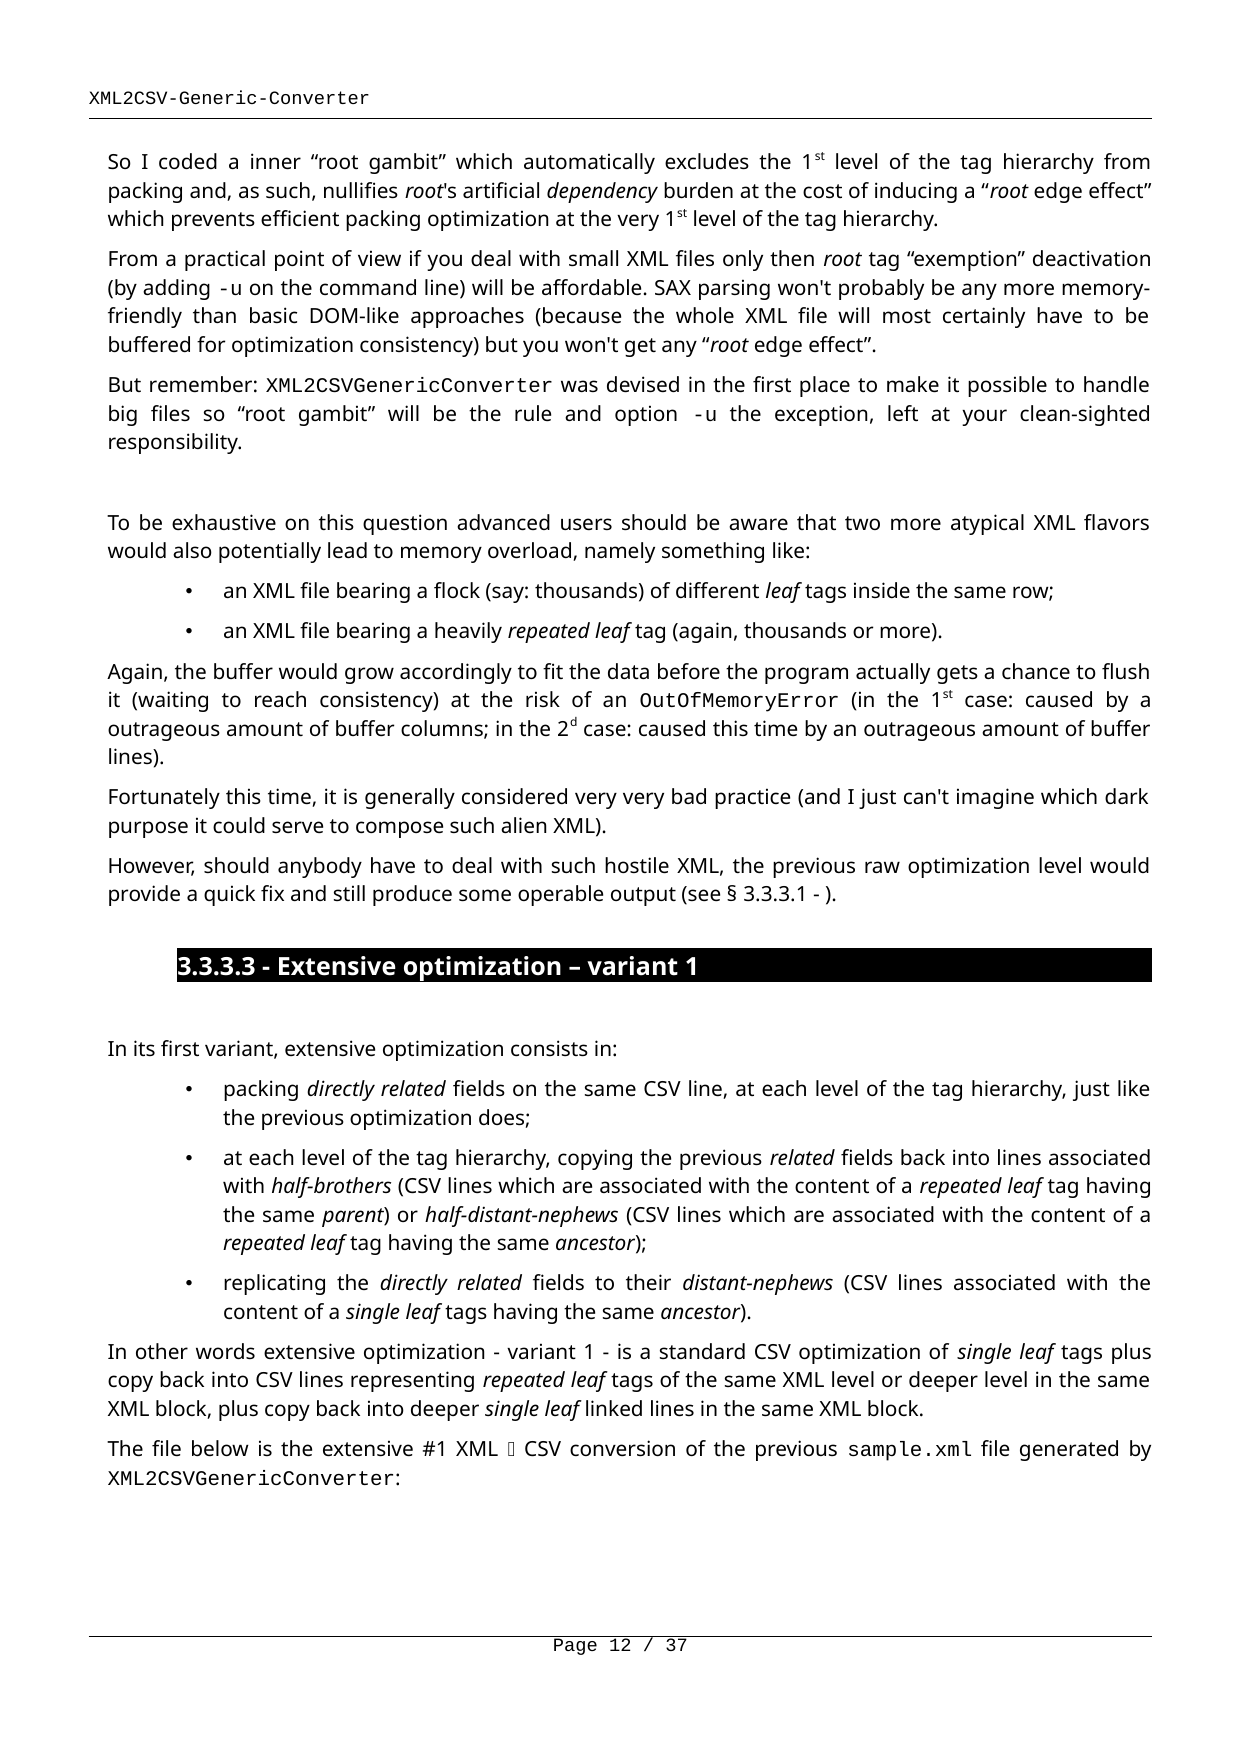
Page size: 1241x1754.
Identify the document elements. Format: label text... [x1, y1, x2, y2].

list an XML file bearing a heavily repeated leaf tag (again, thousands or more). [185, 617, 1152, 645]
text However, should anybody have to deal with such hostile XML, the previous raw optimization level would provide a quick fix and still produce some operable output (see § 3.3.3.1 - ). [107, 851, 1152, 908]
subtitle Extensive optimization – variant 1 [177, 948, 1152, 982]
text From a practical point of view if you deal with small XML files only then root tag “exemption” deactivation (by adding -u on the command line) will be affordable. SAX parsing won't probably be any more memory-friendly than basic DOM-like approaches (because the whole XML file will most certainly have to be buffered for optimization consistency) but you won't get any “root edge effect”. [107, 244, 1152, 358]
text But remember: XML2CSVGenericConverter was devised in the first place to make it possible to handle big files so “root gambit” will be the rule and option -u the exception, left at your clean-sighted responsibility. [107, 370, 1152, 456]
text In its first variant, extensive optimization consists in: [107, 1034, 1152, 1063]
text The file below is the extensive #1 XML _ CSV conversion of the previous sample.xml file generated by XML2CSVGenericConverter: [107, 1434, 1152, 1491]
text Fortunately this time, it is generally considered very very bad practice (and I just can't imagine which dark purpose it could serve to compose such alien XML). [107, 782, 1152, 839]
list packing directly related fields on the same CSV line, at each level of the tag hierarchy, just like the previous optimization does; [185, 1074, 1152, 1131]
list replicating the directly related fields to their distant-nephews (CSV lines associated with the content of a single leaf tags having the same ancestor). [185, 1268, 1152, 1325]
text So I coded a inner “root gambit” which automatically excludes the 1st level of the tag hierarchy from packing and, as such, nullifies root's artificial dependency burden at the cost of inducing a “root edge effect” which prevents efficient packing optimization at the very 1st level of the tag hierarchy. [107, 147, 1152, 233]
text To be exhaustive on this question advanced users should be aware that two more atypical XML flavors would also potentially lead to memory overload, namely something like: [107, 508, 1152, 564]
text In other words extensive optimization - variant 1 - is a standard CSV optimization of single leaf tags plus copy back into CSV lines representing repeated leaf tags of the same XML level or deeper level in the same XML block, plus copy back into deeper single leaf linked lines in the same XML block. [107, 1337, 1152, 1422]
list an XML file bearing a flock (say: thousands) of different leaf tags inside the same row; [185, 576, 1152, 605]
text Again, the buffer would grow accordingly to fit the data before the program actually gets a chance to flush it (waiting to reach consistency) at the risk of an OutOfMemoryError (in the 1st case: caused by a outrageous amount of buffer columns; in the 2d case: caused this time by an outrageous amount of buffer lines). [107, 657, 1152, 771]
list at each level of the tag hierarchy, copying the previous related fields back into lines associated with half-brothers (CSV lines which are associated with the content of a repeated leaf tag having the same parent) or half-distant-nephews (CSV lines which are associated with the content of a repeated leaf tag having the same ancestor); [185, 1143, 1152, 1257]
